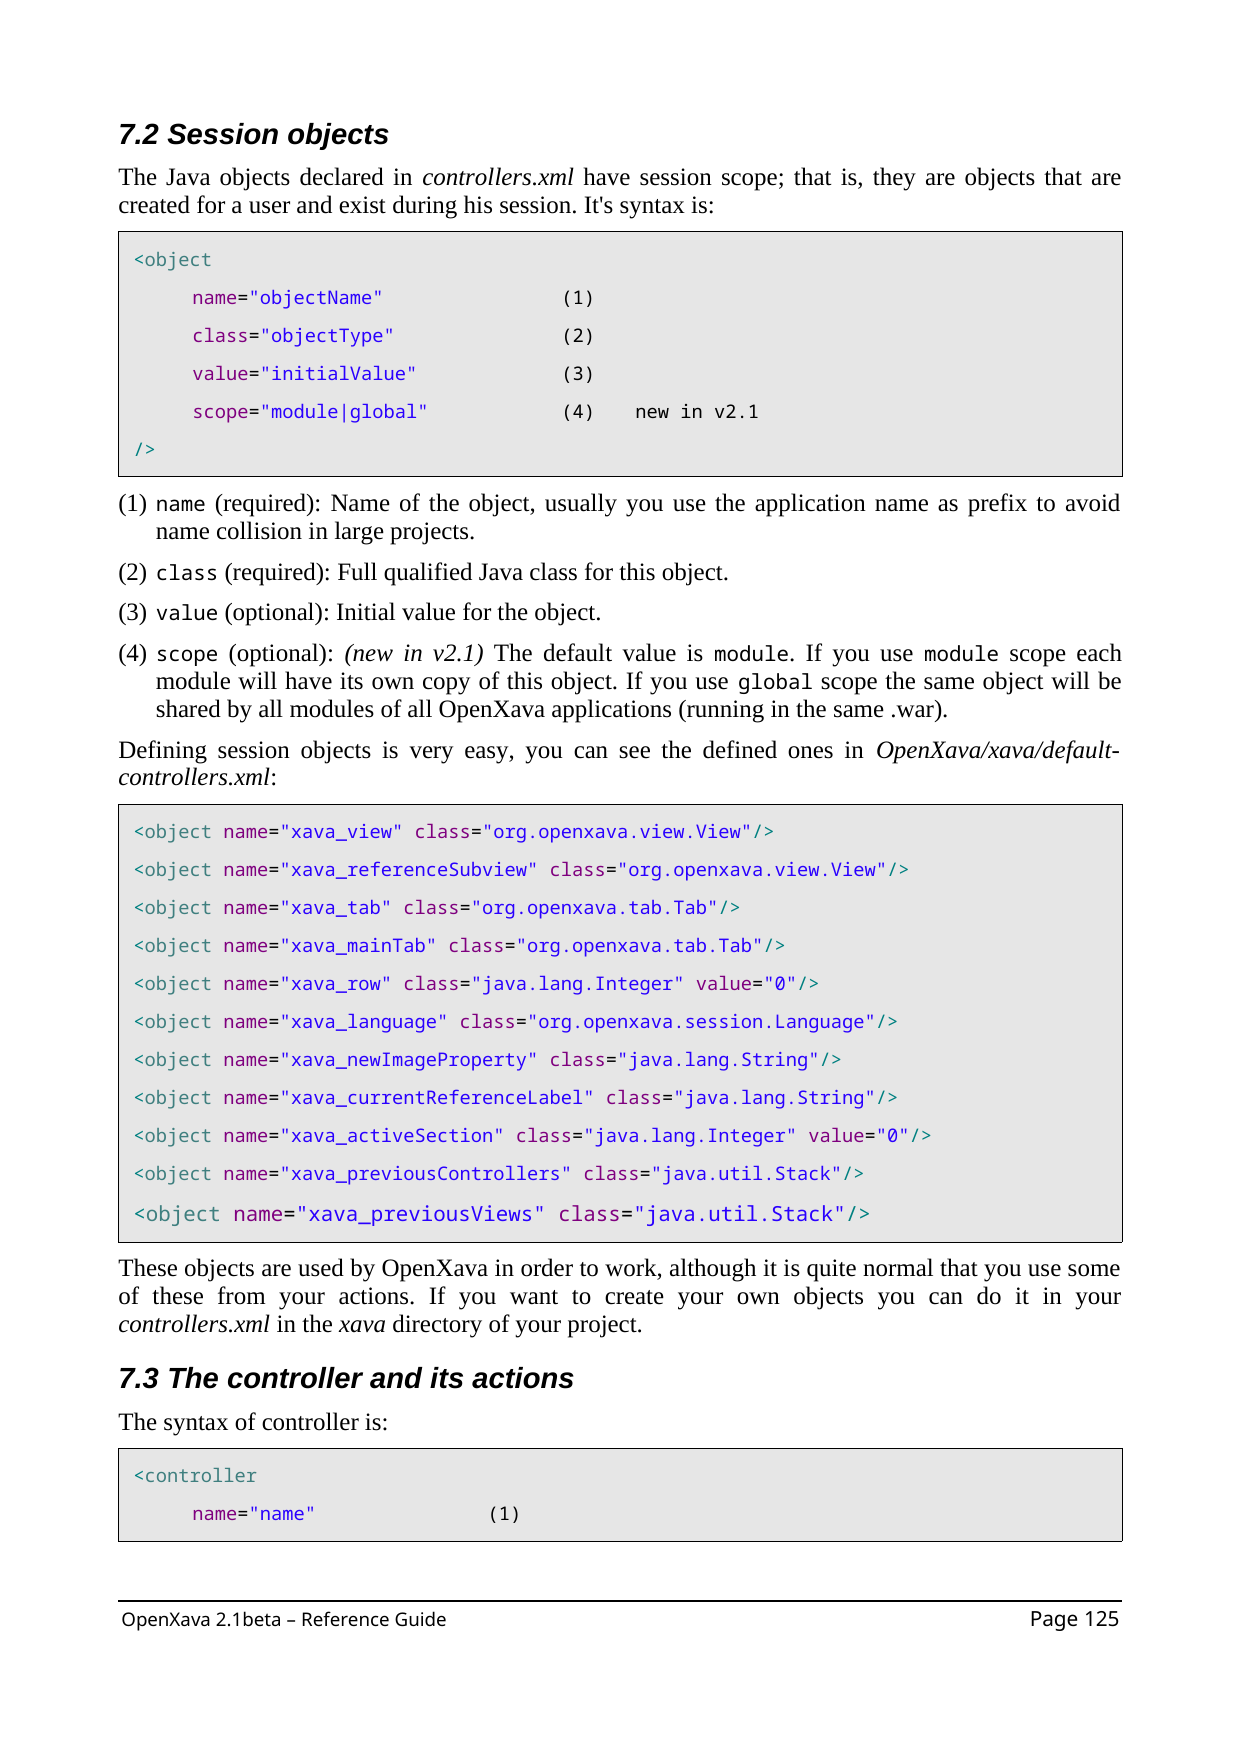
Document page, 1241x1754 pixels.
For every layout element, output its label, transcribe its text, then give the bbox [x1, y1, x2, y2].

text The Java objects declared in controllers.xml have session scope; that is, they are objects that are created for a user and exist during his session. It's syntax is: [118, 163, 1122, 219]
text The syntax of controller is: [118, 1408, 1122, 1435]
text scope="module|global" (4) new in v2.1 [119, 383, 1122, 421]
text <object name="xava_activeSection" class="java.lang.Integer" value="0"/> [119, 1108, 1122, 1146]
text <object name="xava_previousControllers" class="java.util.Stack"/> [119, 1146, 1122, 1184]
text name="name" (1) [119, 1486, 1122, 1541]
text <object name="xava_currentReferenceLabel" class="java.lang.String"/> [119, 1070, 1122, 1108]
subtitle The controller and its actions [118, 1362, 1122, 1395]
list class (required): Full qualified Java class for this object. [118, 558, 1122, 586]
text <object name="xava_row" class="java.lang.Integer" value="0"/> [119, 956, 1122, 994]
text <object name="xava_tab" class="org.openxava.tab.Tab"/> [119, 880, 1122, 918]
subtitle Session objects [118, 118, 1122, 151]
text class="objectType" (2) [119, 307, 1122, 345]
text name="objectName" (1) [119, 269, 1122, 307]
list value (optional): Initial value for the object. [118, 598, 1122, 627]
text <object name="xava_newImageProperty" class="java.lang.String"/> [119, 1032, 1122, 1070]
text <object name="xava_referenceSubview" class="org.openxava.view.View"/> [119, 842, 1122, 880]
text <object name="xava_mainTab" class="org.openxava.tab.Tab"/> [119, 918, 1122, 956]
list name (required): Name of the object, usually you use the application name as prefix to avoid name collision in large projects. [118, 489, 1122, 545]
text <controller [119, 1449, 1122, 1486]
list scope (optional): (new in v2.1) The default value is module. If you use module scope each module will have its own copy of this object. If you use global scope the same object will be shared by all modules of all OpenXava applications (running in the same .war). [118, 639, 1122, 723]
text <object [119, 232, 1122, 269]
text These objects are used by OpenXava in order to work, although it is quite normal that you use some of these from your actions. If you want to create your own objects you can do it in your controllers.xml in the xava directory of your project. [118, 1254, 1122, 1337]
text /> [119, 421, 1122, 476]
text value="initialValue" (3) [119, 345, 1122, 383]
text <object name="xava_view" class="org.openxava.view.View"/> [119, 805, 1122, 842]
text <object name="xava_language" class="org.openxava.session.Language"/> [119, 994, 1122, 1032]
text Defining session objects is very easy, you can see the defined ones in OpenXava/xava/default-controllers.xml: [118, 736, 1122, 791]
text <object name="xava_previousViews" class="java.util.Stack"/> [119, 1184, 1122, 1242]
